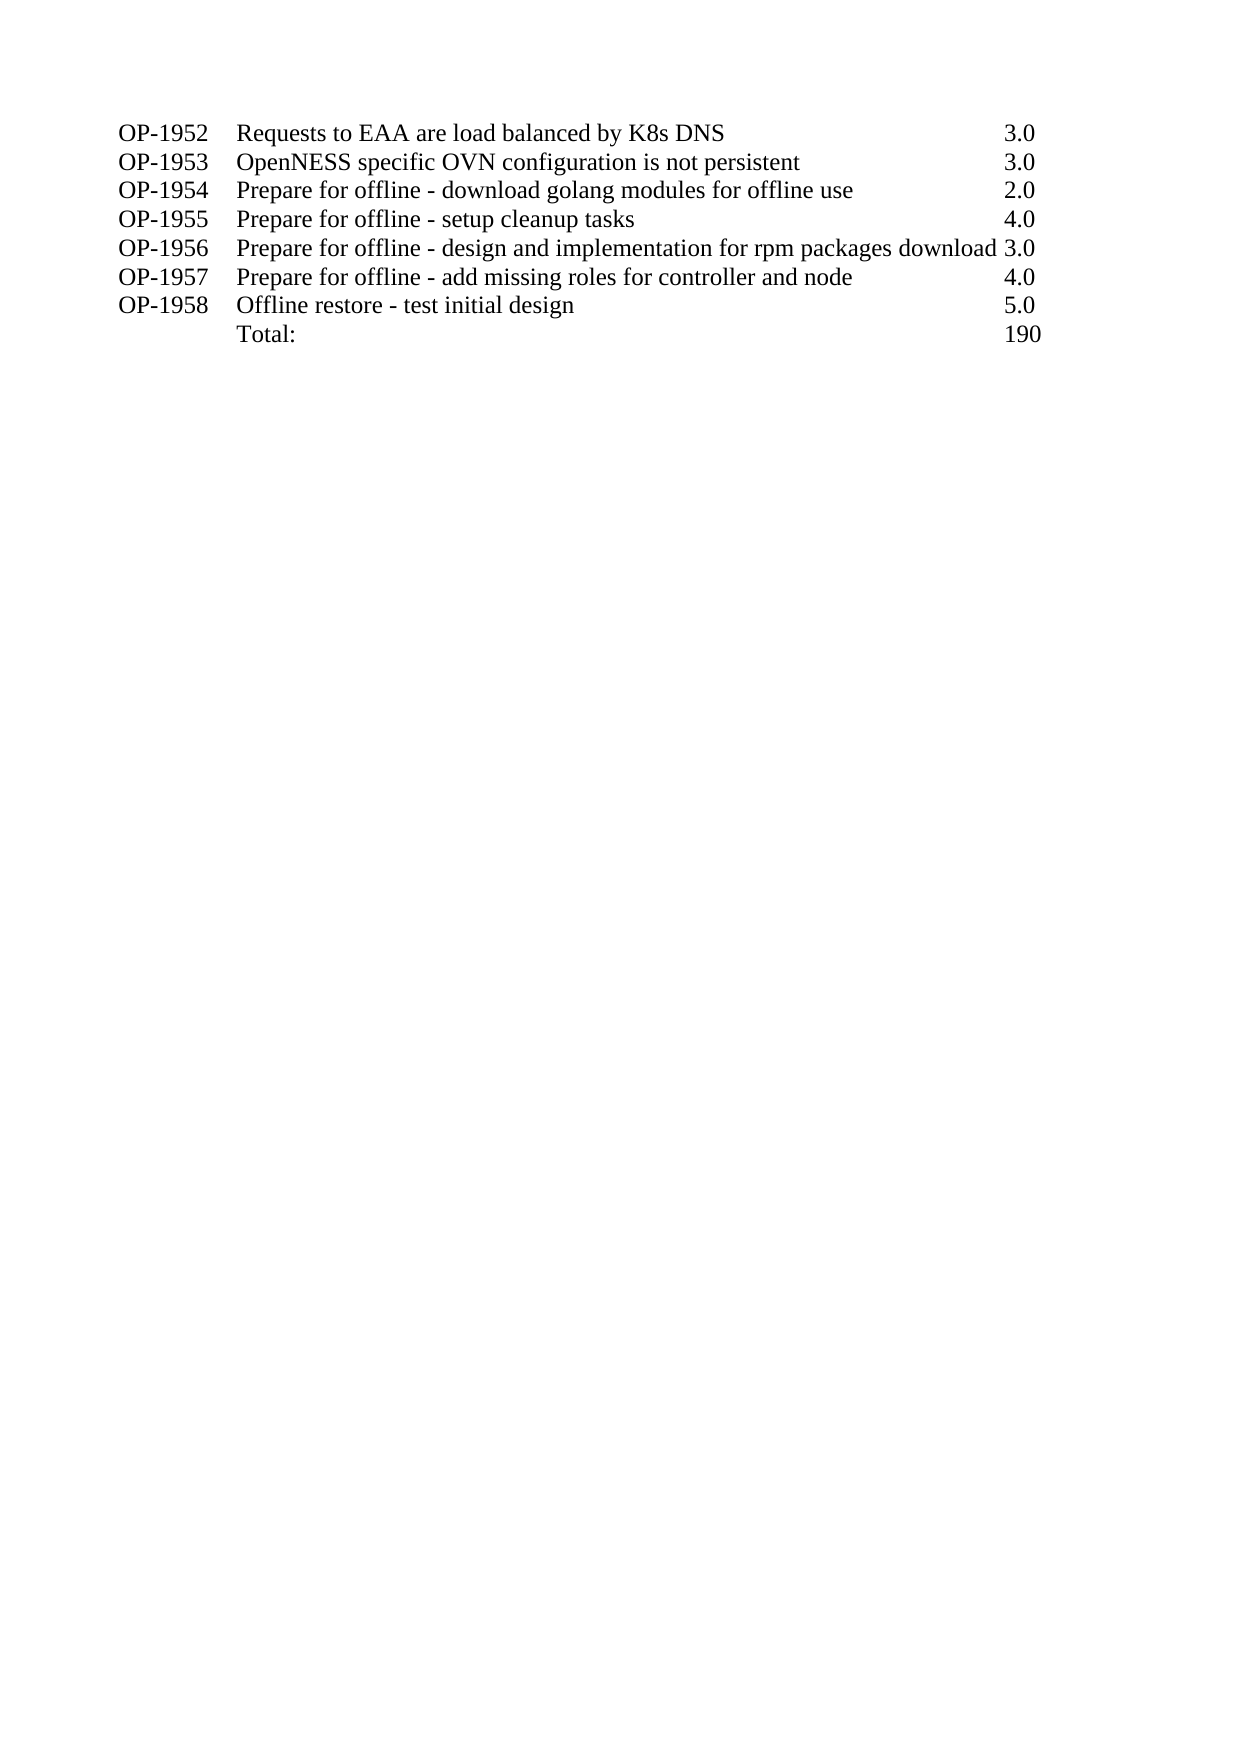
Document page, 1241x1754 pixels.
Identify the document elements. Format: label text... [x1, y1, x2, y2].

table_cell OP-1955 [118, 204, 236, 233]
table_cell [1004, 319, 1122, 348]
table_cell OP-1957 [118, 262, 236, 291]
table_cell OP-1958 [118, 291, 236, 319]
table_cell OP-1956 [118, 233, 236, 262]
table_cell Requests to EAA are load balanced by K8s DNS [236, 118, 1004, 147]
table_cell 3.0 [1004, 147, 1122, 176]
table_cell 3.0 [1004, 233, 1122, 262]
table_cell [118, 319, 236, 348]
table_cell 3.0 [1004, 118, 1122, 147]
table_cell Offline restore - test initial design [236, 291, 1004, 319]
table_cell Prepare for offline - design and implementation for rpm packages download [236, 233, 1004, 262]
table_cell Prepare for offline - add missing roles for controller and node [236, 262, 1004, 291]
table_cell OP-1953 [118, 147, 236, 176]
table_cell OP-1952 [118, 118, 236, 147]
table_cell 4.0 [1004, 204, 1122, 233]
table_cell Total: [236, 319, 1004, 348]
table_cell 4.0 [1004, 262, 1122, 291]
table_cell OpenNESS specific OVN configuration is not persistent [236, 147, 1004, 176]
table_cell 5.0 [1004, 291, 1122, 319]
table_cell Prepare for offline - download golang modules for offline use [236, 176, 1004, 204]
table_cell 2.0 [1004, 176, 1122, 204]
table_cell Prepare for offline - setup cleanup tasks [236, 204, 1004, 233]
table_cell OP-1954 [118, 176, 236, 204]
